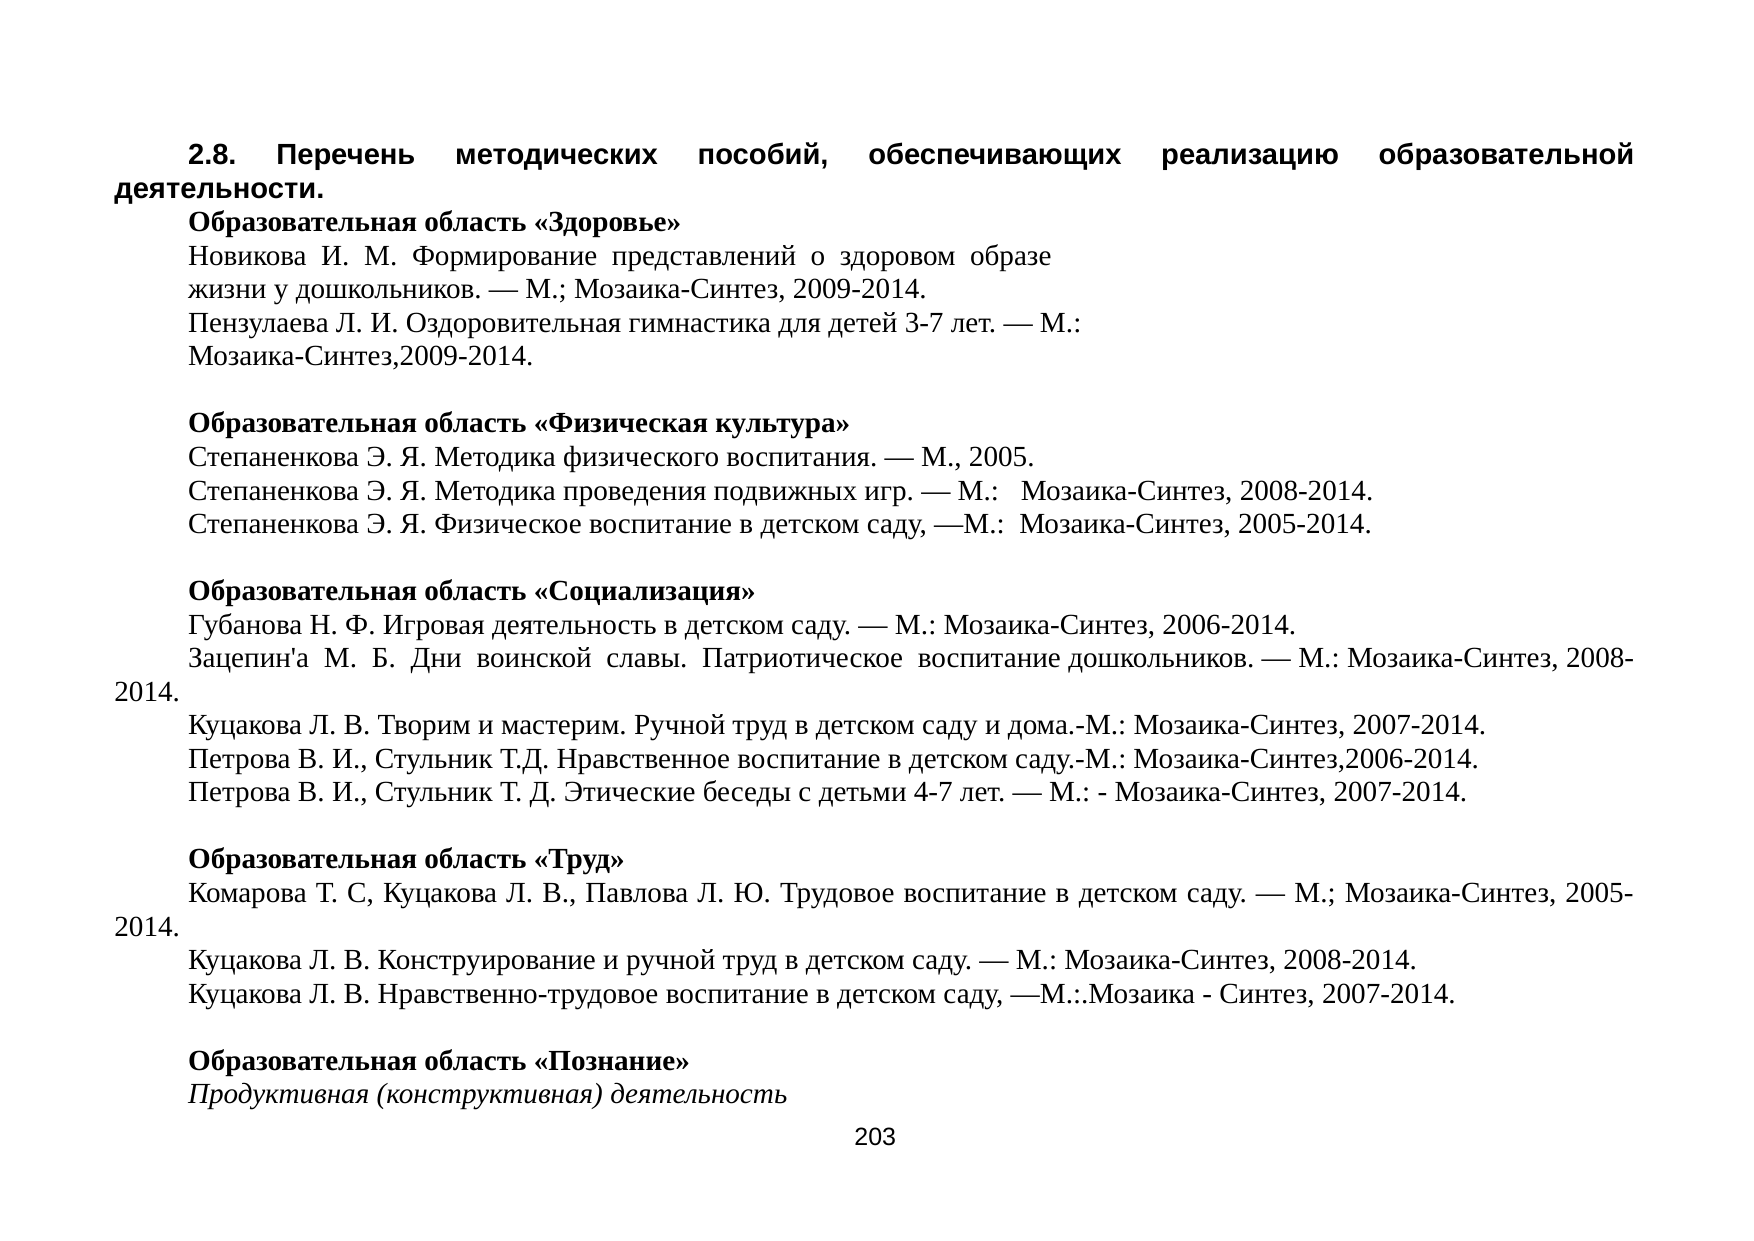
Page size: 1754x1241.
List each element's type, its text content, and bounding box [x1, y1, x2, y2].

text жизни у дошкольников. — М.; Мозаика-Синтез, 2009-2014. [114, 271, 1636, 305]
text Куцакова Л. В. Творим и мастерим. Ручной труд в детском саду и дома.-М.: Мозаика-Синтез, 2007-2014. [114, 707, 1636, 741]
text Мозаика-Синтез,2009-2014. [114, 338, 1636, 372]
text Степаненкова Э. Я. Методика проведения подвижных игр. — М.: Мозаика-Синтез, 2008-2014. [114, 473, 1636, 506]
text Образовательная область «Социализация» [114, 573, 1636, 607]
text Губанова Н. Ф. Игровая деятельность в детском саду. — М.: Мозаика-Синтез, 2006-2014. [114, 607, 1636, 640]
text Образовательная область «Труд» [114, 842, 1636, 875]
text Образовательная область «Физическая культура» [114, 406, 1636, 439]
text Новикова И. М. Формирование представлений о здоровом образе [114, 238, 1636, 271]
text Куцакова Л. В. Конструирование и ручной труд в детском саду. — М.: Мозаика-Синтез, 2008-2014. [114, 942, 1636, 976]
text Образовательная область «Познание» [114, 1043, 1636, 1076]
text Пензулаева Л. И. Оздоровительная гимнастика для детей 3-7 лет. — М.: [114, 305, 1636, 338]
text Продуктивная (конструктивная) деятельность [114, 1076, 1636, 1110]
text Петрова В. И., Стульник Т.Д. Нравственное воспитание в детском саду.-М.: Мозаика-Синтез,2006-2014. [114, 741, 1636, 774]
text Петрова В. И., Стульник Т. Д. Этические беседы с детьми 4-7 лет. — М.: - Мозаика-Синтез, 2007-2014. [114, 774, 1636, 808]
text Зацепин'а М. Б. Дни воинской славы. Патриотическое воспитание дошкольников. — М.: Мозаика-Синтез, 2008-2014. [114, 640, 1636, 707]
text Комарова Т. С, Куцакова Л. В., Павлова Л. Ю. Трудовое воспитание в детском саду. — М.; Мозаика-Синтез, 2005-2014. [114, 875, 1636, 942]
text Куцакова Л. В. Нравственно-трудовое воспитание в детском саду, —М.:.Мозаика - Синтез, 2007-2014. [114, 976, 1636, 1009]
text Степаненкова Э. Я. Физическое воспитание в детском саду, —М.: Мозаика-Синтез, 2005-2014. [114, 506, 1636, 540]
text Образовательная область «Здоровье» [114, 204, 1636, 238]
text 2.8. Перечень методических пособий, обеспечивающих реализацию образовательной деятельности. [114, 137, 1636, 204]
text Степаненкова Э. Я. Методика физического воспитания. — М., 2005. [114, 439, 1636, 473]
